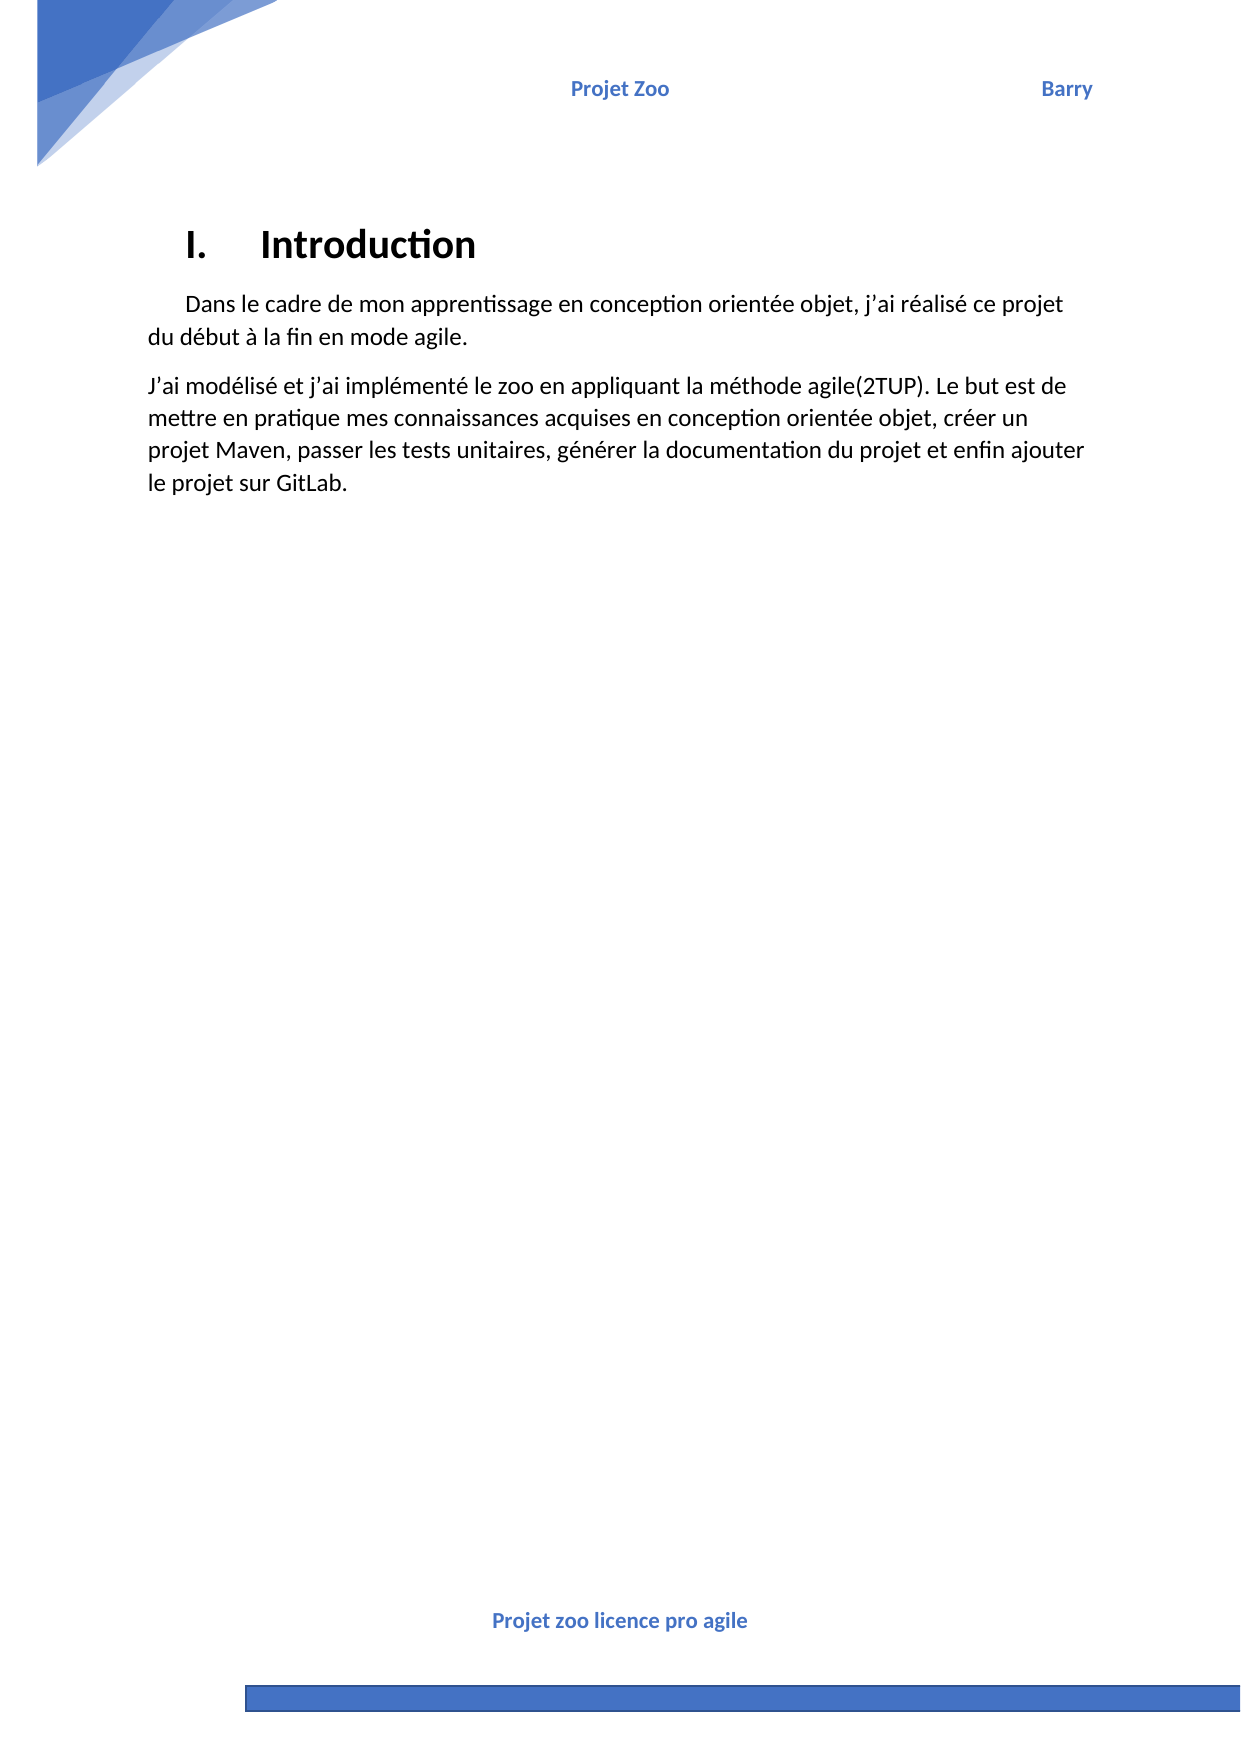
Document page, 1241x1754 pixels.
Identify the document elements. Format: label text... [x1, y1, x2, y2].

list Introduction [185, 218, 1093, 269]
text Dans le cadre de mon apprentissage en conception orientée objet, j’ai réalisé ce projet du début à la fin en mode agile. [148, 289, 1093, 351]
text J’ai modélisé et j’ai implémenté le zoo en appliquant la méthode agile(2TUP). Le but est de mettre en pratique mes connaissances acquises en conception orientée objet, créer un projet Maven, passer les tests unitaires, générer la documentation du projet et enfin ajouter le projet sur GitLab. [148, 370, 1093, 497]
